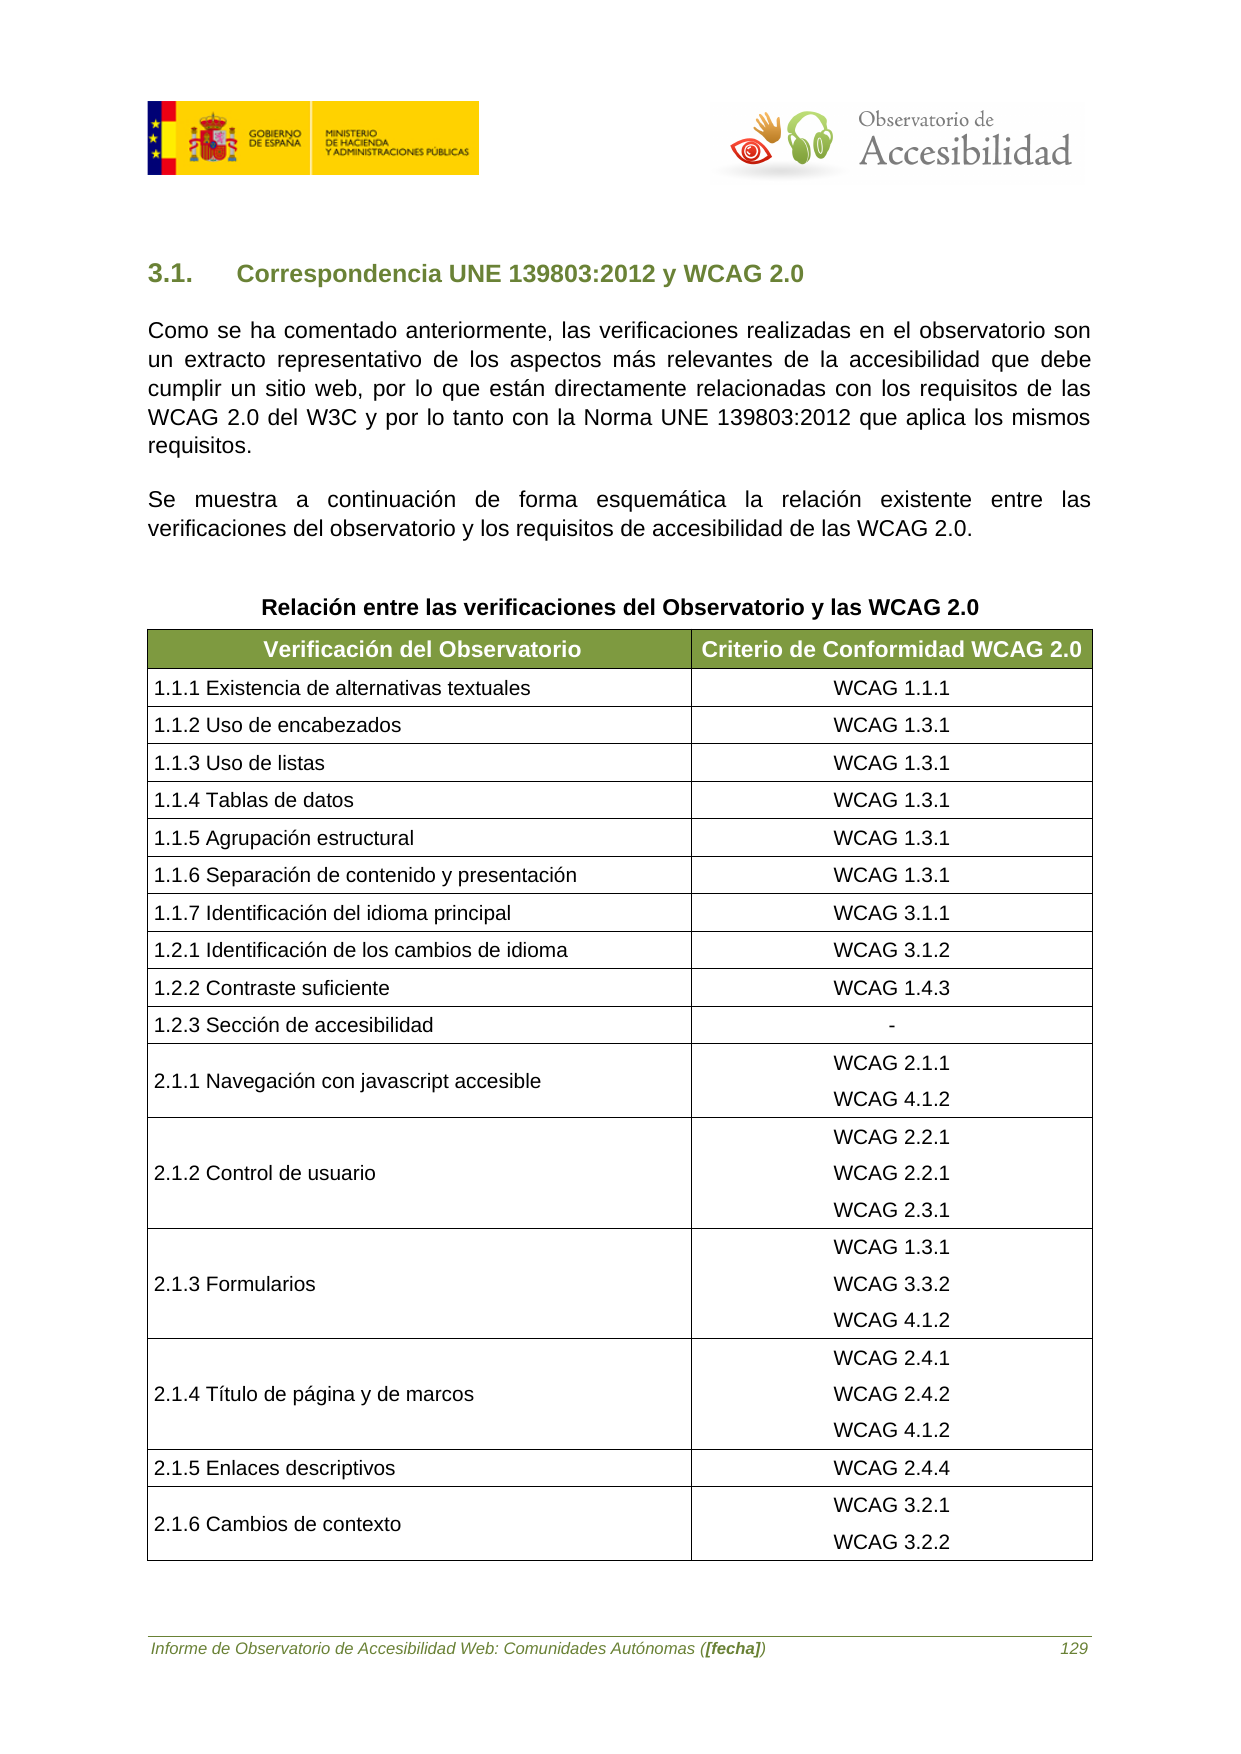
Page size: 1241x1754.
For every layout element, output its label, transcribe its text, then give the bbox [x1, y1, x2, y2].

table_cell WCAG 2.2.1 WCAG 2.2.1 WCAG 2.3.1 [692, 1118, 1092, 1228]
picture [710, 102, 1086, 185]
table_cell 1.2.3 Sección de accesibilidad [148, 1007, 691, 1043]
table_cell 1.1.6 Separación de contenido y presentación [148, 857, 691, 893]
subtitle Correspondencia UNE 139803:2012 y WCAG 2.0 [148, 257, 1092, 288]
table_cell WCAG 1.3.1 [692, 819, 1092, 856]
table_cell 2.1.4 Título de página y de marcos [148, 1339, 691, 1448]
text Se muestra a continuación de forma esquemática la relación existente entre las verificaciones del observatorio y los requisitos de accesibilidad de las WCAG 2.0. [148, 486, 1092, 542]
table_cell 2.1.2 Control de usuario [148, 1118, 691, 1228]
table_cell 1.1.1 Existencia de alternativas textuales [148, 669, 691, 706]
text Como se ha comentado anteriormente, las verificaciones realizadas en el observatorio son un extracto representativo de los aspectos más relevantes de la accesibilidad que debe cumplir un sitio web, por lo que están directamente relacionadas con los requisitos de las WCAG 2.0 del W3C y por lo tanto con la Norma UNE 139803:2012 que aplica los mismos requisitos. [148, 317, 1092, 459]
table_cell - [692, 1007, 1092, 1043]
table_cell WCAG 1.3.1 WCAG 3.3.2 WCAG 4.1.2 [692, 1229, 1092, 1338]
table_cell 1.2.1 Identificación de los cambios de idioma [148, 932, 691, 968]
table_cell WCAG 3.2.1 WCAG 3.2.2 [692, 1487, 1092, 1560]
table_cell 1.1.5 Agrupación estructural [148, 819, 691, 856]
table_cell WCAG 2.1.1 WCAG 4.1.2 [692, 1044, 1092, 1117]
table_header Verificación del Observatorio [148, 630, 691, 668]
table_header Criterio de Conformidad WCAG 2.0 [692, 630, 1092, 668]
table_cell WCAG 1.3.1 [692, 707, 1092, 743]
table_cell WCAG 1.3.1 [692, 744, 1092, 781]
table_cell 1.2.2 Contraste suficiente [148, 969, 691, 1006]
table_cell WCAG 3.1.2 [692, 932, 1092, 968]
text Relación entre las verificaciones del Observatorio y las WCAG 2.0 [148, 594, 1092, 621]
table_cell 2.1.1 Navegación con javascript accesible [148, 1044, 691, 1117]
table_cell 1.1.3 Uso de listas [148, 744, 691, 781]
table_cell WCAG 1.3.1 [692, 782, 1092, 818]
table_cell 1.1.7 Identificación del idioma principal [148, 894, 691, 931]
table_cell 2.1.5 Enlaces descriptivos [148, 1450, 691, 1486]
table_cell 2.1.3 Formularios [148, 1229, 691, 1338]
table_cell 1.1.2 Uso de encabezados [148, 707, 691, 743]
table_cell WCAG 1.1.1 [692, 669, 1092, 706]
table_cell WCAG 3.1.1 [692, 894, 1092, 931]
table_cell 1.1.4 Tablas de datos [148, 782, 691, 818]
table_cell WCAG 2.4.4 [692, 1450, 1092, 1486]
table_cell WCAG 1.4.3 [692, 969, 1092, 1006]
picture [147, 101, 479, 175]
table_cell WCAG 1.3.1 [692, 857, 1092, 893]
table_cell 2.1.6 Cambios de contexto [148, 1487, 691, 1560]
table_cell WCAG 2.4.1 WCAG 2.4.2 WCAG 4.1.2 [692, 1339, 1092, 1448]
